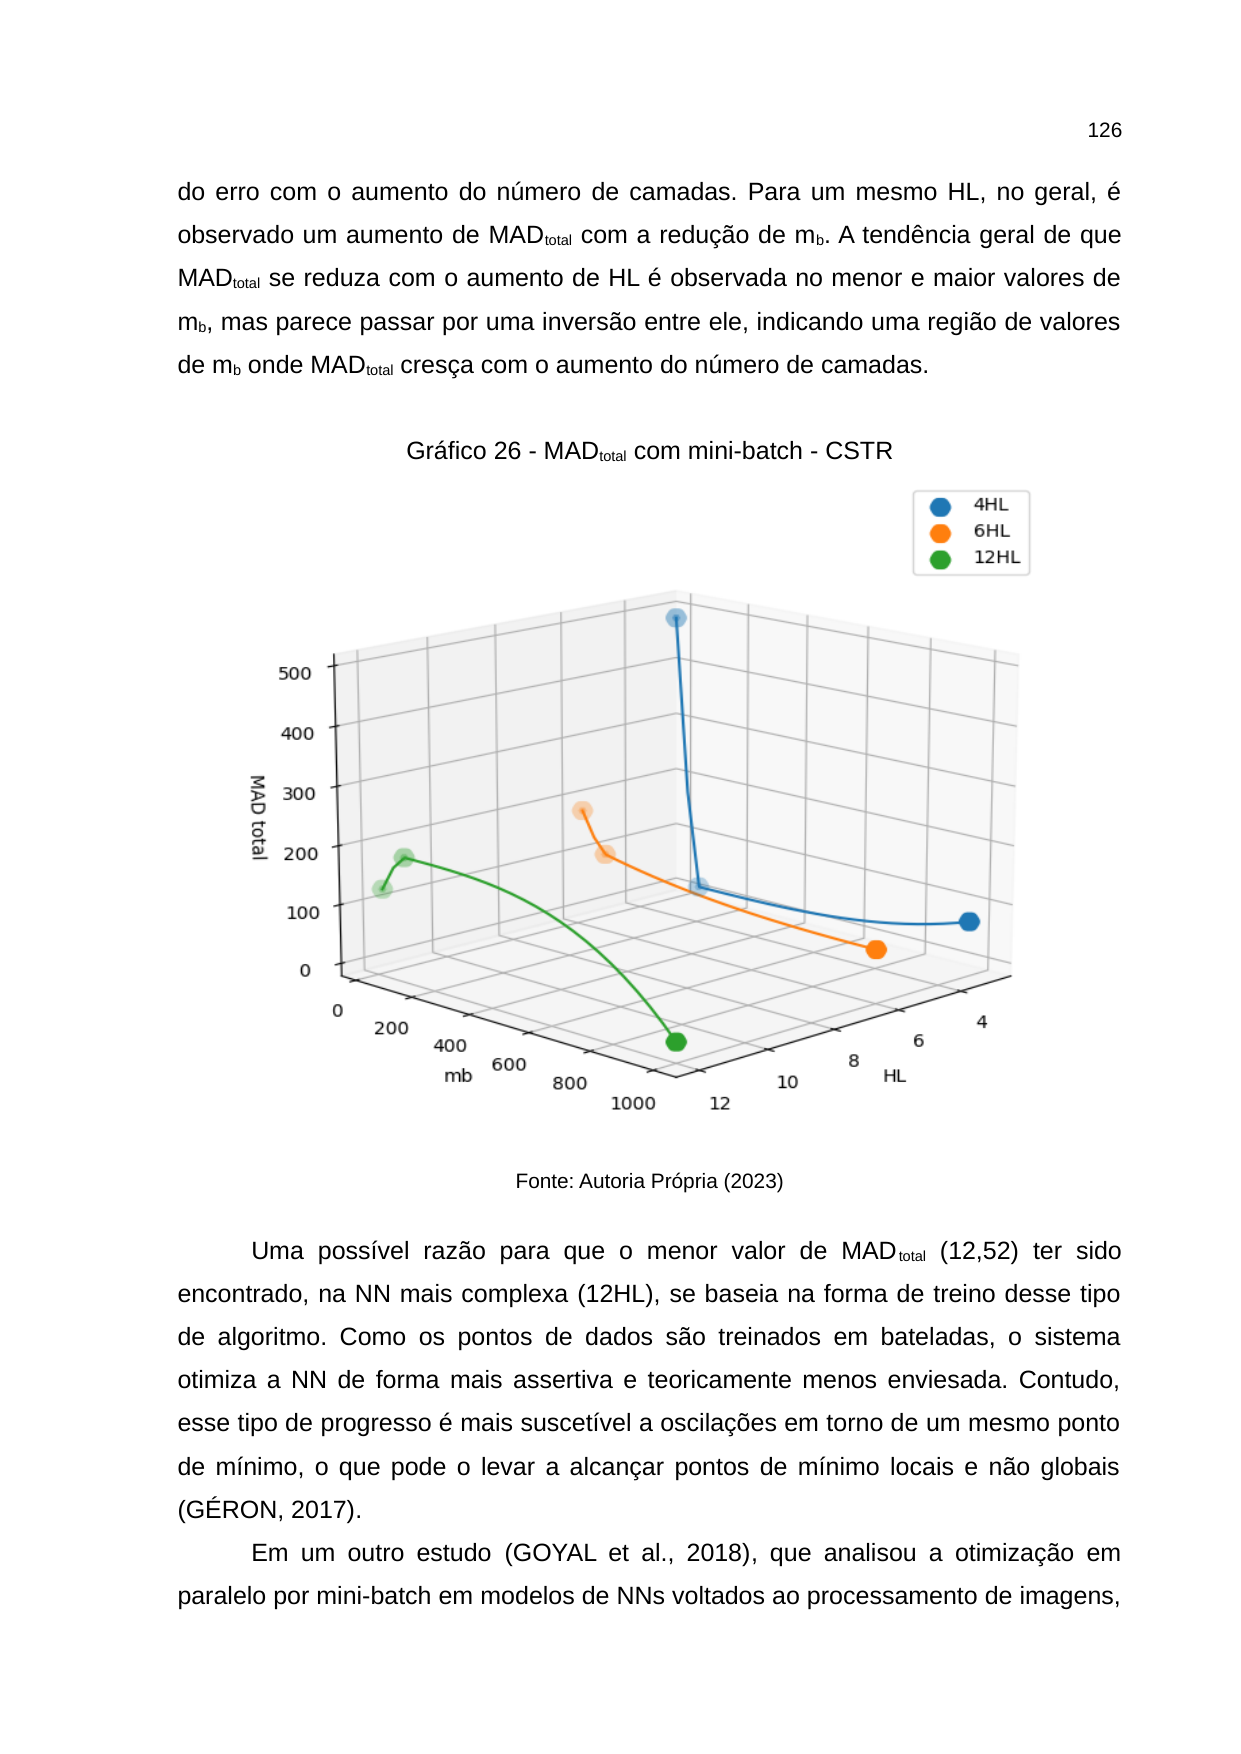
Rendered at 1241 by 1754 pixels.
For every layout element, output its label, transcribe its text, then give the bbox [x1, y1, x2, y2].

text Em um outro estudo (GOYAL et al., 2018), que analisou a otimização em paralelo por mini-batch em modelos de NNs voltados ao processamento de imagens, [177, 1538, 1122, 1610]
text do erro com o aumento do número de camadas. Para um mesmo HL, no geral, é observado um aumento de MADtotal com a redução de mb. A tendência geral de que MADtotal se reduza com o aumento de HL é observada no menor e maior valores de mb, mas parece passar por uma inversão entre ele, indicando uma região de valores de mb onde MADtotal cresça com o aumento do número de camadas. [177, 177, 1122, 378]
text Fonte: Autoria Própria (2023) [177, 1169, 1122, 1193]
text Uma possível razão para que o menor valor de MADtotal (12,52) ter sido encontrado, na NN mais complexa (12HL), se baseia na forma de treino desse tipo de algoritmo. Como os pontos de dados são treinados em bateladas, o sistema otimiza a NN de forma mais assertiva e teoricamente menos enviesada. Contudo, esse tipo de progresso é mais suscetível a oscilações em torno de um mesmo ponto de mínimo, o que pode o levar a alcançar pontos de mínimo locais e não globais (GÉRON, 2017). [177, 1236, 1122, 1523]
picture [177, 464, 1123, 1141]
text Gráfico 26 - MADtotal com mini-batch - CSTR [177, 436, 1122, 464]
